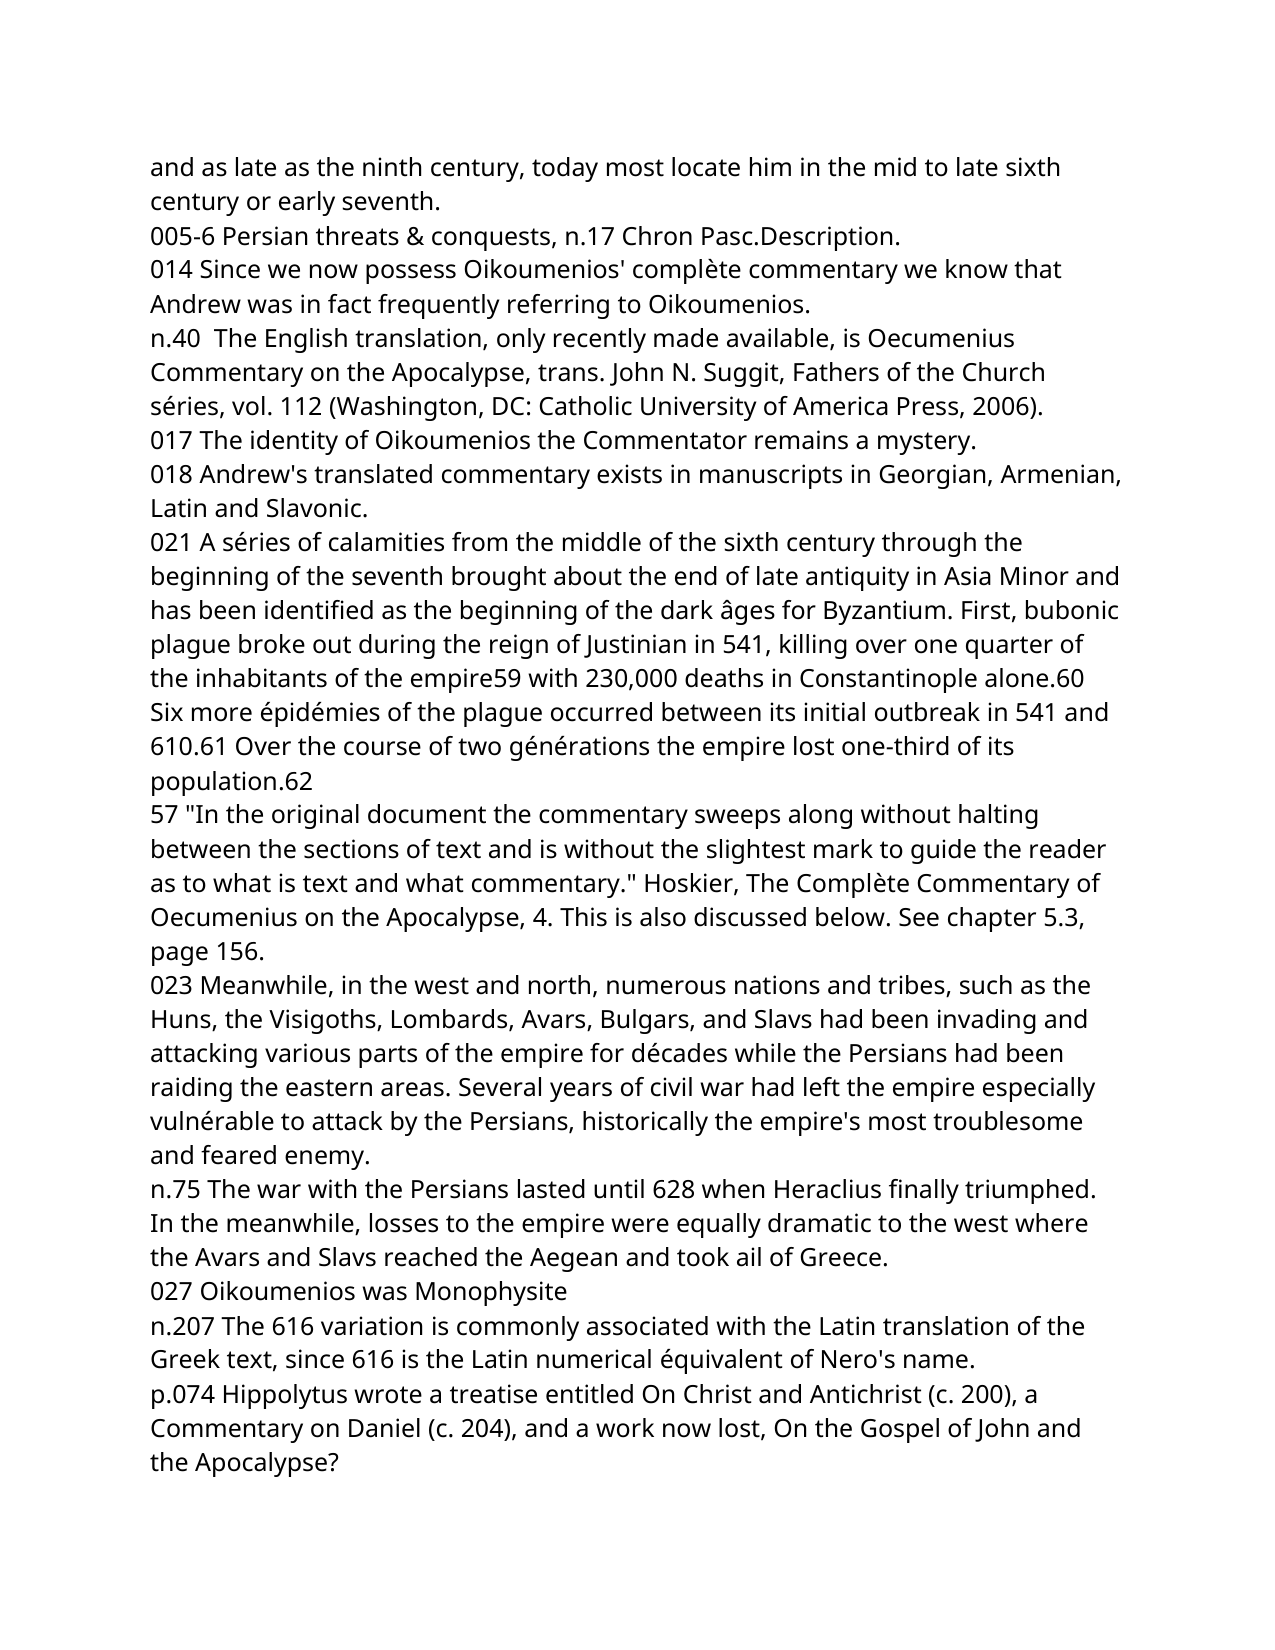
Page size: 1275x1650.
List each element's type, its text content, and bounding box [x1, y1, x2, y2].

text 005-6 Persian threats & conquests, n.17 Chron Pasc.Description. [150, 218, 1125, 252]
text n.207 The 616 variation is commonly associated with the Latin translation of the Greek text, since 616 is the Latin numerical équivalent of Nero's name. [150, 1308, 1125, 1376]
text n.40 The English translation, only recently made available, is Oecumenius Commentary on the Apocalypse, trans. John N. Suggit, Fathers of the Church séries, vol. 112 (Washington, DC: Catholic University of America Press, 2006). [150, 320, 1125, 422]
text 014 Since we now possess Oikoumenios' complète commentary we know that Andrew was in fact frequently referring to Oikoumenios. [150, 252, 1125, 320]
text n.75 The war with the Persians lasted until 628 when Heraclius finally triumphed. In the meanwhile, losses to the empire were equally dramatic to the west where the Avars and Slavs reached the Aegean and took ail of Greece. [150, 1172, 1125, 1274]
text 017 The identity of Oikoumenios the Commentator remains a mystery. [150, 422, 1125, 457]
text p.074 Hippolytus wrote a treatise entitled On Christ and Antichrist (c. 200), a Commentary on Daniel (c. 204), and a work now lost, On the Gospel of John and the Apocalypse? [150, 1376, 1125, 1478]
text 021 A séries of calamities from the middle of the sixth century through the beginning of the seventh brought about the end of late antiquity in Asia Minor and has been identified as the beginning of the dark âges for Byzantium. First, bubonic plague broke out during the reign of Justinian in 541, killing over one quarter of the inhabitants of the empire59 with 230,000 deaths in Constantinople alone.60 Six more épidémies of the plague occurred between its initial outbreak in 541 and 610.61 Over the course of two générations the empire lost one-third of its population.62 [150, 525, 1125, 797]
text and as late as the ninth century, today most locate him in the mid to late sixth century or early seventh. [150, 150, 1125, 218]
text 018 Andrew's translated commentary exists in manuscripts in Georgian, Armenian, Latin and Slavonic. [150, 457, 1125, 525]
text 027 Oikoumenios was Monophysite [150, 1274, 1125, 1308]
text 57 "In the original document the commentary sweeps along without halting between the sections of text and is without the slightest mark to guide the reader as to what is text and what commentary." Hoskier, The Complète Commentary of Oecumenius on the Apocalypse, 4. This is also discussed below. See chapter 5.3, page 156. [150, 797, 1125, 967]
text 023 Meanwhile, in the west and north, numerous nations and tribes, such as the Huns, the Visigoths, Lombards, Avars, Bulgars, and Slavs had been invading and attacking various parts of the empire for décades while the Persians had been raiding the eastern areas. Several years of civil war had left the empire especially vulnérable to attack by the Persians, historically the empire's most troublesome and feared enemy. [150, 967, 1125, 1172]
